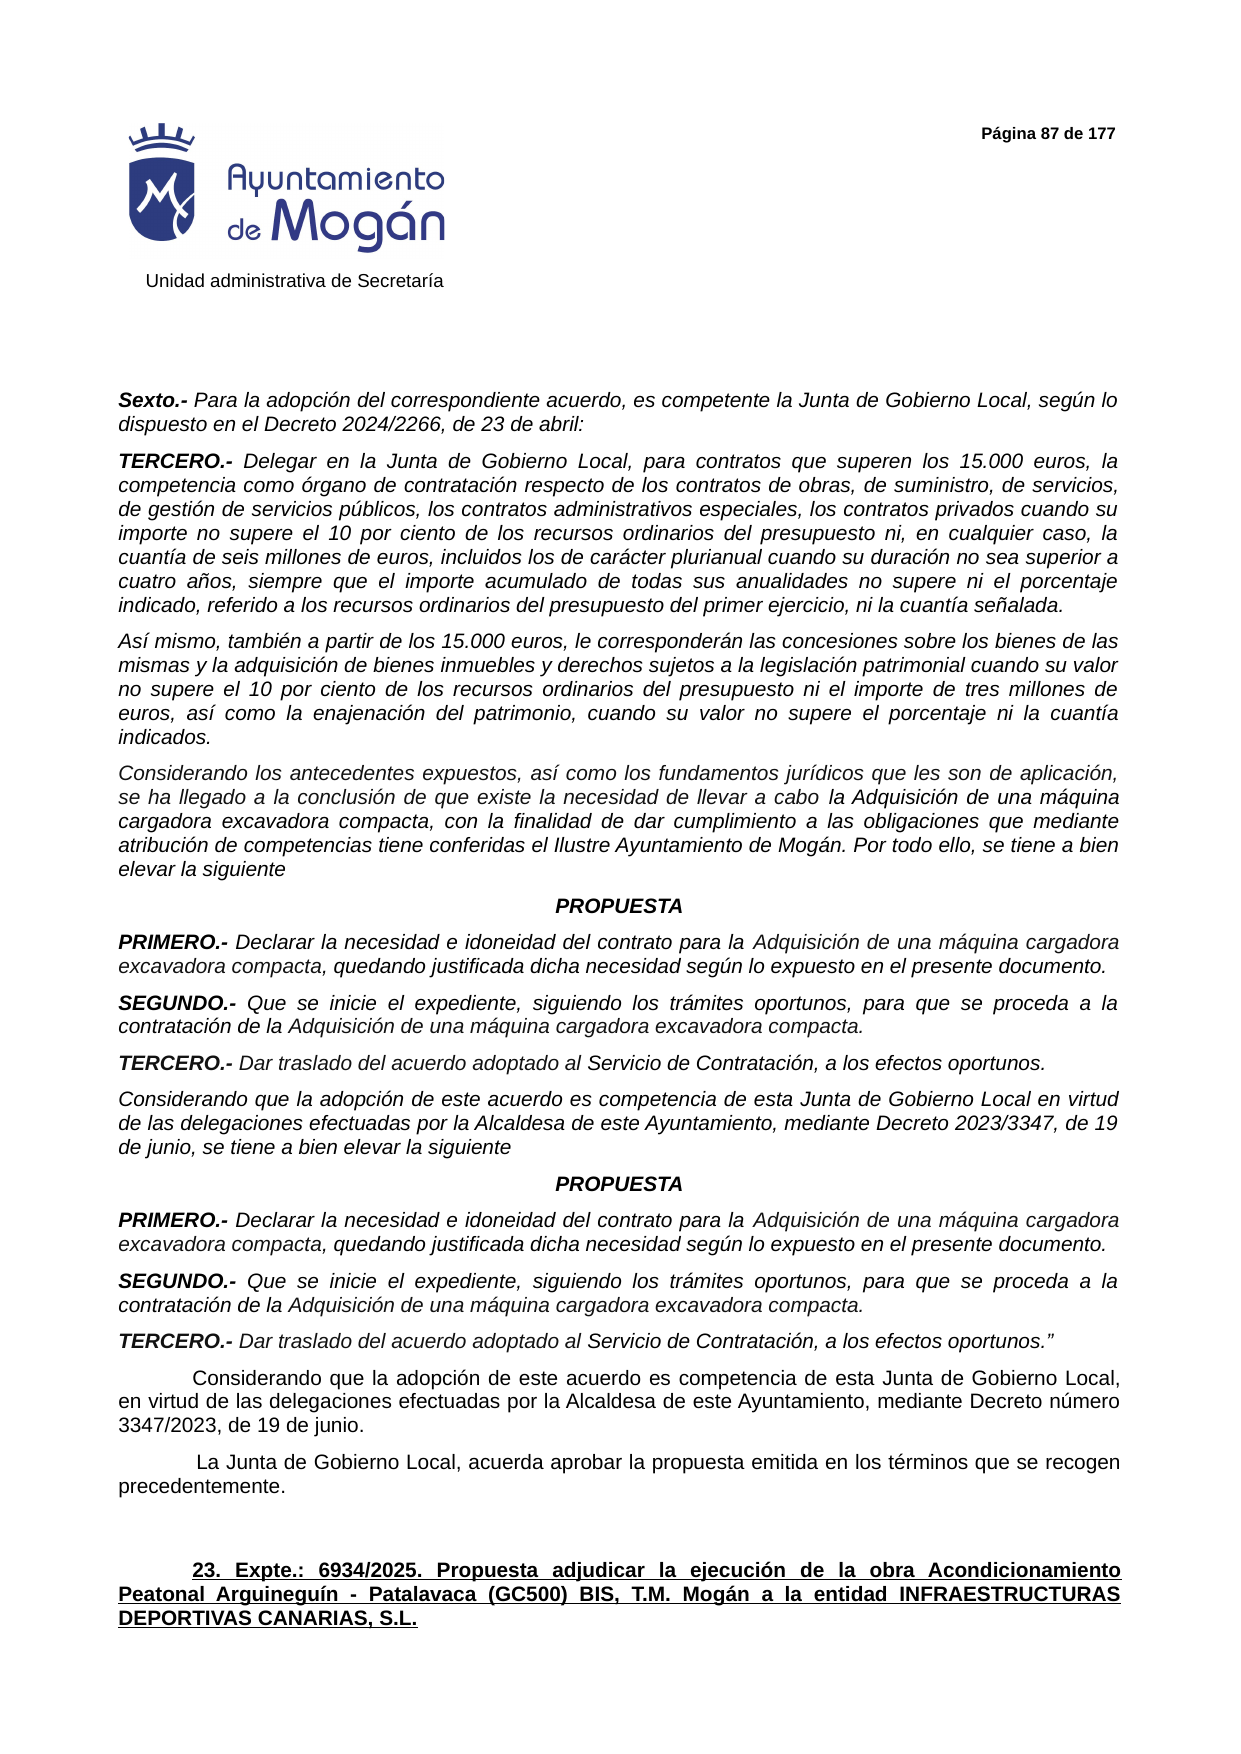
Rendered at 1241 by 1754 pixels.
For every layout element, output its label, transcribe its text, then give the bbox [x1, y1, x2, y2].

text Así mismo, también a partir de los 15.000 euros, le corresponderán las concesiones sobre los bienes de las mismas y la adquisición de bienes inmuebles y derechos sujetos a la legislación patrimonial cuando su valor no supere el 10 por ciento de los recursos ordinarios del presupuesto ni el importe de tres millones de euros, así como la enajenación del patrimonio, cuando su valor no supere el porcentaje ni la cuantía indicados. [118, 629, 1122, 749]
text Considerando que la adopción de este acuerdo es competencia de esta Junta de Gobierno Local en virtud de las delegaciones efectuadas por la Alcaldesa de este Ayuntamiento, mediante Decreto 2023/3347, de 19 de junio, se tiene a bien elevar la siguiente [118, 1087, 1122, 1159]
text 23. Expte.: 6934/2025. Propuesta adjudicar la ejecución de la obra Acondicionamiento Peatonal Arguineguín - Patalavaca (GC500) BIS, T.M. Mogán a la entidad INFRAESTRUCTURAS DEPORTIVAS CANARIAS, S.L. [118, 1558, 1122, 1630]
text TERCERO.- Dar traslado del acuerdo adoptado al Servicio de Contratación, a los efectos oportunos.” [118, 1329, 1122, 1353]
text SEGUNDO.- Que se inicie el expediente, siguiendo los trámites oportunos, para que se proceda a la contratación de la Adquisición de una máquina cargadora excavadora compacta. [118, 990, 1122, 1038]
text PROPUESTA [118, 1172, 1122, 1196]
picture [128, 123, 445, 259]
text PRIMERO.- Declarar la necesidad e idoneidad del contrato para la Adquisición de una máquina cargadora excavadora compacta, quedando justificada dicha necesidad según lo expuesto en el presente documento. [118, 1208, 1122, 1256]
text PRIMERO.- Declarar la necesidad e idoneidad del contrato para la Adquisición de una máquina cargadora excavadora compacta, quedando justificada dicha necesidad según lo expuesto en el presente documento. [118, 930, 1122, 978]
text Considerando que la adopción de este acuerdo es competencia de esta Junta de Gobierno Local, en virtud de las delegaciones efectuadas por la Alcaldesa de este Ayuntamiento, mediante Decreto número 3347/2023, de 19 de junio. [118, 1365, 1122, 1437]
text SEGUNDO.- Que se inicie el expediente, siguiendo los trámites oportunos, para que se proceda a la contratación de la Adquisición de una máquina cargadora excavadora compacta. [118, 1268, 1122, 1316]
text Sexto.- Para la adopción del correspondiente acuerdo, es competente la Junta de Gobierno Local, según lo dispuesto en el Decreto 2024/2266, de 23 de abril: [118, 388, 1122, 436]
text La Junta de Gobierno Local, acuerda aprobar la propuesta emitida en los términos que se recogen precedentemente. [118, 1450, 1122, 1498]
text TERCERO.- Dar traslado del acuerdo adoptado al Servicio de Contratación, a los efectos oportunos. [118, 1051, 1122, 1075]
text TERCERO.- Delegar en la Junta de Gobierno Local, para contratos que superen los 15.000 euros, la competencia como órgano de contratación respecto de los contratos de obras, de suministro, de servicios, de gestión de servicios públicos, los contratos administrativos especiales, los contratos privados cuando su importe no supere el 10 por ciento de los recursos ordinarios del presupuesto ni, en cualquier caso, la cuantía de seis millones de euros, incluidos los de carácter plurianual cuando su duración no sea superior a cuatro años, siempre que el importe acumulado de todas sus anualidades no supere ni el porcentaje indicado, referido a los recursos ordinarios del presupuesto del primer ejercicio, ni la cuantía señalada. [118, 449, 1122, 616]
text Considerando los antecedentes expuestos, así como los fundamentos jurídicos que les son de aplicación, se ha llegado a la conclusión de que existe la necesidad de llevar a cabo la Adquisición de una máquina cargadora excavadora compacta, con la finalidad de dar cumplimiento a las obligaciones que mediante atribución de competencias tiene conferidas el Ilustre Ayuntamiento de Mogán. Por todo ello, se tiene a bien elevar la siguiente [118, 761, 1122, 881]
text PROPUESTA [118, 893, 1122, 917]
